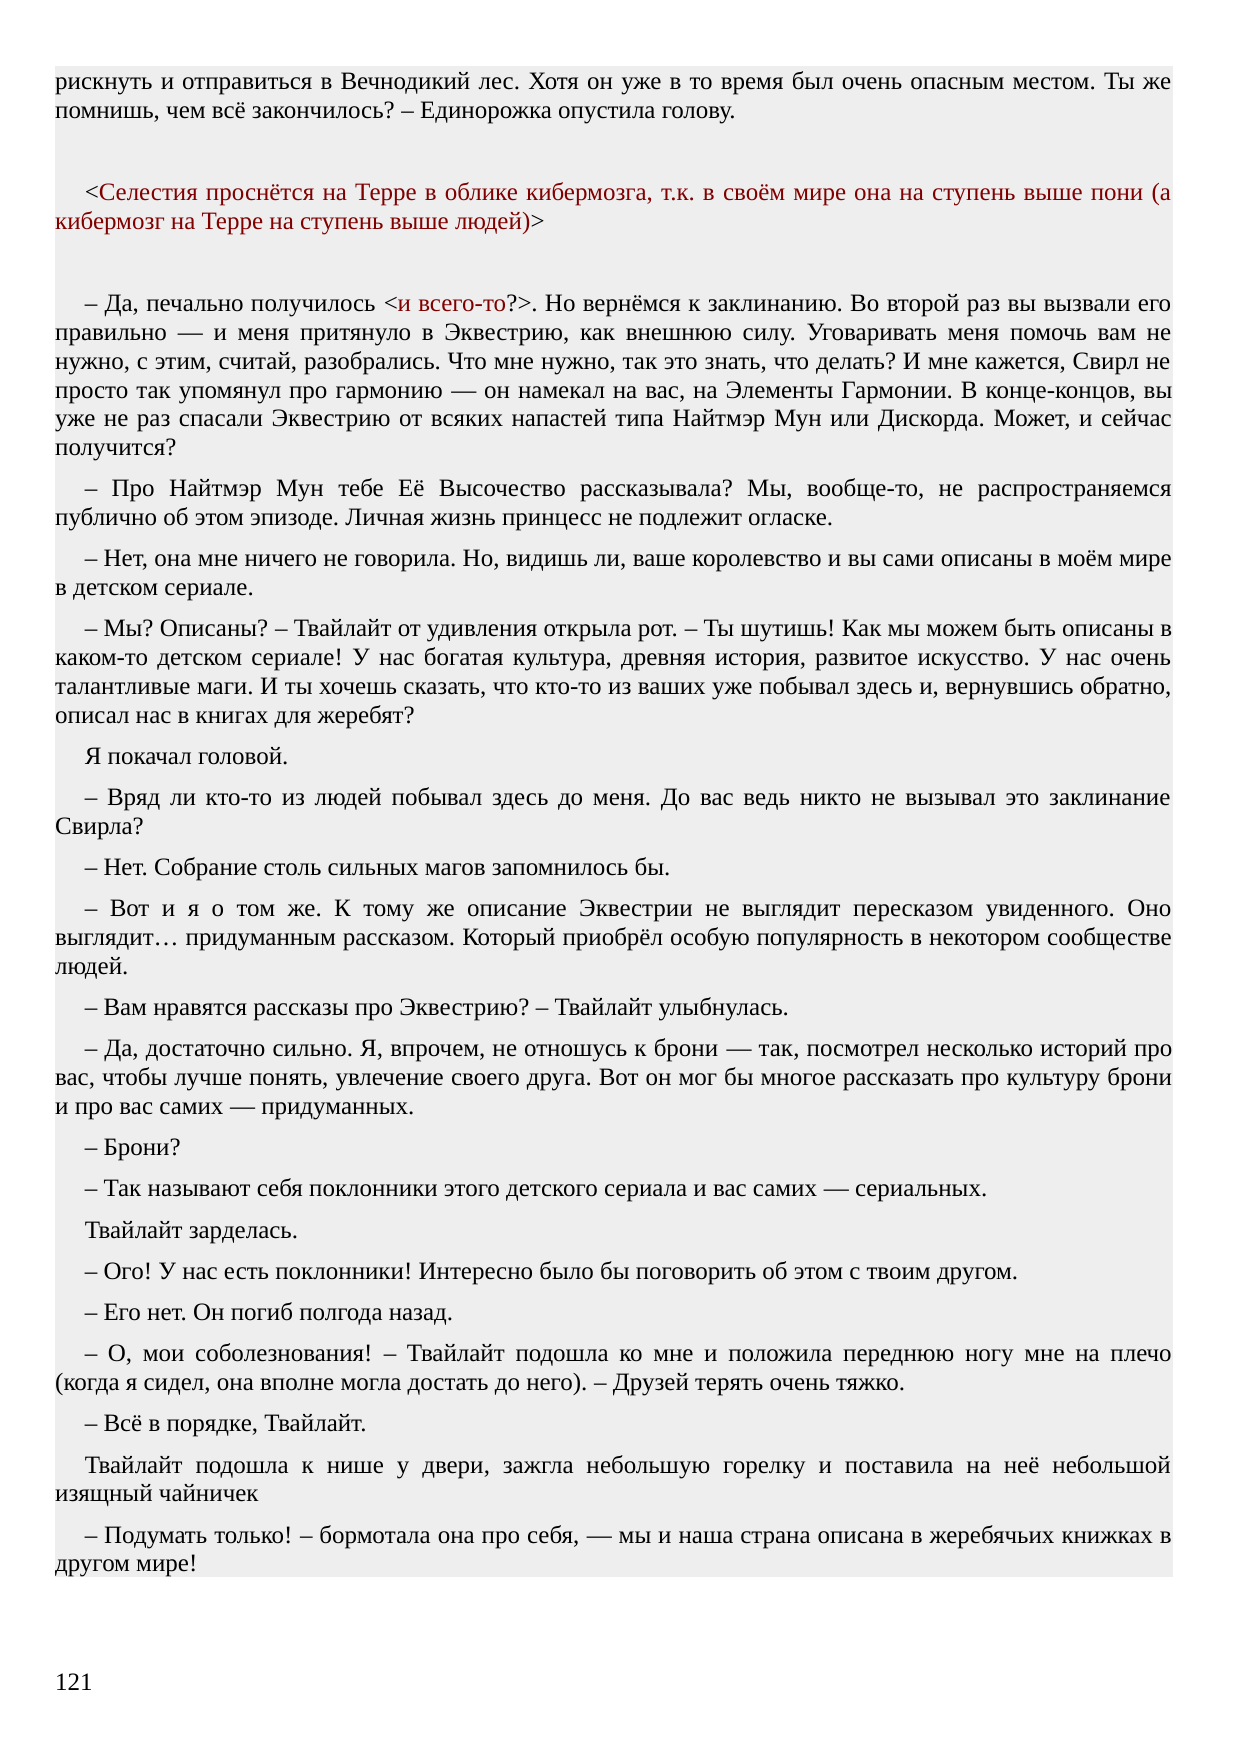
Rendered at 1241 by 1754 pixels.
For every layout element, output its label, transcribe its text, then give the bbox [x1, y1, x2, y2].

text – О, мои соболезнования! – Твайлайт подошла ко мне и положила переднюю ногу мне на плечо (когда я сидел, она вполне могла достать до него). – Друзей терять очень тяжко. [55, 1338, 1173, 1396]
text – Всё в порядке, Твайлайт. [55, 1408, 1173, 1437]
text – Вряд ли кто-то из людей побывал здесь до меня. До вас ведь никто не вызывал это заклинание Свирла? [55, 782, 1173, 840]
text – Мы? Описаны? – Твайлайт от удивления открыла рот. – Ты шутишь! Как мы можем быть описаны в каком-то детском сериале! У нас богатая культура, древняя история, развитое искусство. У нас очень талантливые маги. И ты хочешь сказать, что кто-то из ваших уже побывал здесь и, вернувшись обратно, описал нас в книгах для жеребят? [55, 613, 1173, 728]
text Твайлайт подошла к нише у двери, зажгла небольшую горелку и поставила на неё небольшой изящный чайничек [55, 1450, 1173, 1507]
text – Про Найтмэр Мун тебе Её Высочество рассказывала? Мы, вообще-то, не распространяемся публично об этом эпизоде. Личная жизнь принцесс не подлежит огласке. [55, 473, 1173, 531]
text <Селестия проснётся на Терре в облике кибермозга, т.к. в своём мире она на ступень выше пони (а кибермозг на Терре на ступень выше людей)> [55, 177, 1173, 235]
text – Подумать только! – бормотала она про себя, — мы и наша страна описана в жеребячьих книжках в другом мире! [55, 1520, 1173, 1577]
text – Ого! У нас есть поклонники! Интересно было бы поговорить об этом с твоим другом. [55, 1256, 1173, 1285]
text – Нет. Собрание столь сильных магов запомнилось бы. [55, 852, 1173, 881]
text – Вот и я о том же. К тому же описание Эквестрии не выглядит пересказом увиденного. Оно выглядит… придуманным рассказом. Который приобрёл особую популярность в некотором сообществе людей. [55, 893, 1173, 980]
text рискнуть и отправиться в Вечнодикий лес. Хотя он уже в то время был очень опасным местом. Ты же помнишь, чем всё закончилось? – Единорожка опустила голову. [55, 66, 1173, 123]
text – Брони? [55, 1132, 1173, 1161]
text – Нет, она мне ничего не говорила. Но, видишь ли, ваше королевство и вы сами описаны в моём мире в детском сериале. [55, 543, 1173, 601]
text – Вам нравятся рассказы про Эквестрию? – Твайлайт улыбнулась. [55, 992, 1173, 1021]
text Я покачал головой. [55, 741, 1173, 770]
text – Его нет. Он погиб полгода назад. [55, 1297, 1173, 1326]
text – Да, печально получилось <и всего-то?>. Но вернёмся к заклинанию. Во второй раз вы вызвали его правильно — и меня притянуло в Эквестрию, как внешнюю силу. Уговаривать меня помочь вам не нужно, с этим, считай, разобрались. Что мне нужно, так это знать, что делать? И мне кажется, Свирл не просто так упомянул про гармонию — он намекал на вас, на Элементы Гармонии. В конце-концов, вы уже не раз спасали Эквестрию от всяких напастей типа Найтмэр Мун или Дискорда. Может, и сейчас получится? [55, 288, 1173, 461]
text – Так называют себя поклонники этого детского сериала и вас самих — сериальных. [55, 1173, 1173, 1202]
text – Да, достаточно сильно. Я, впрочем, не отношусь к брони — так, посмотрел несколько историй про вас, чтобы лучше понять, увлечение своего друга. Вот он мог бы многое рассказать про культуру брони и про вас самих — придуманных. [55, 1033, 1173, 1120]
text Твайлайт зарделась. [55, 1215, 1173, 1243]
